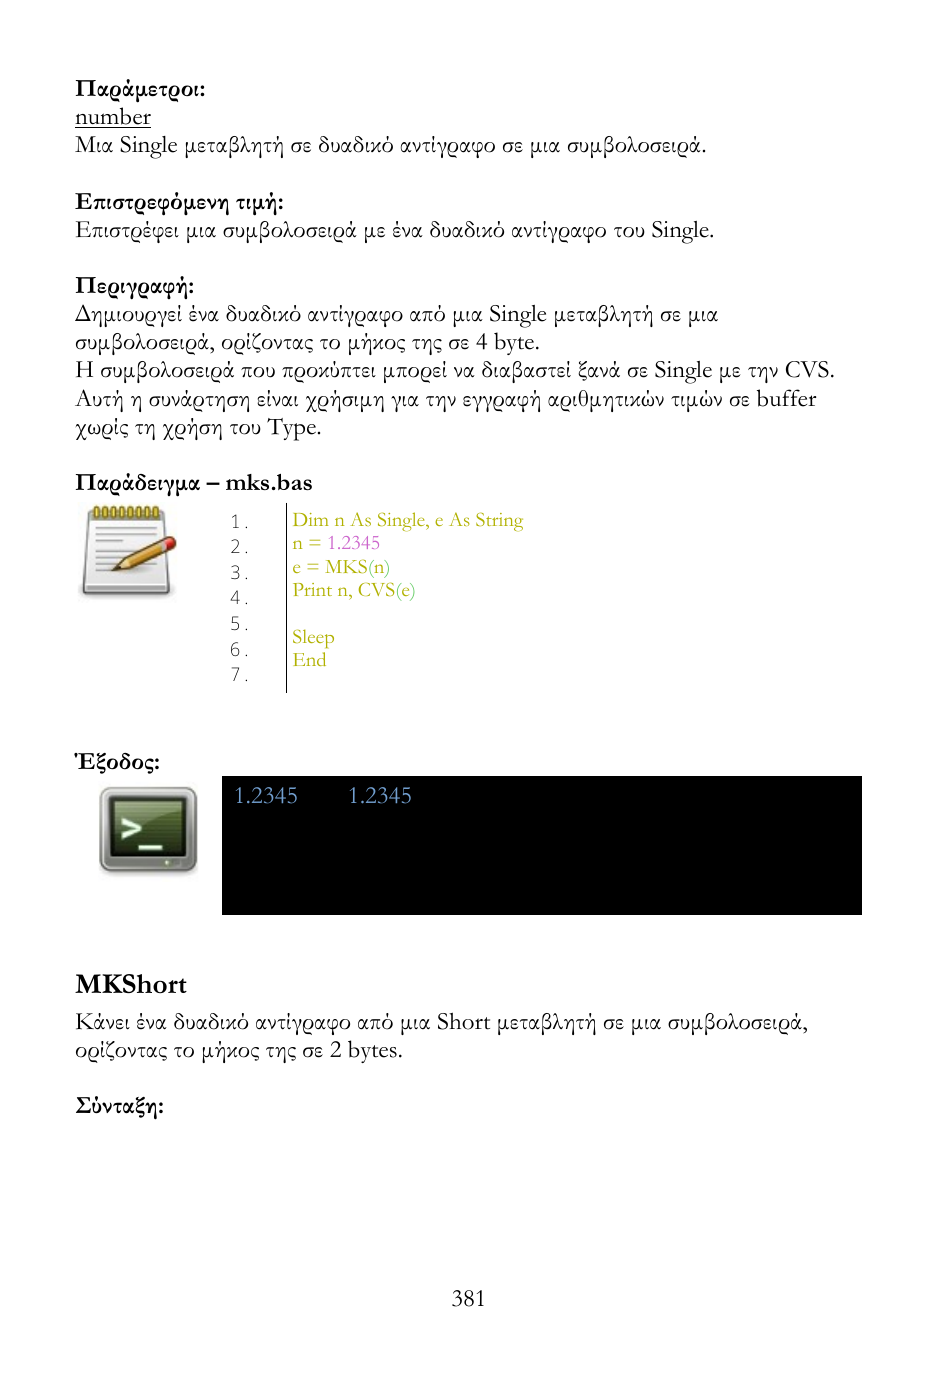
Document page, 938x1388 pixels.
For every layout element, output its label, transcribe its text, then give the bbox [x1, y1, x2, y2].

picture [98, 781, 199, 882]
subtitle MKShort [75, 968, 862, 1001]
text Δημιουργεί ένα δυαδικό αντίγραφο από μια Single μεταβλητή σε μια συμβολοσειρά, ορίζοντας το μήκος της σε 4 byte. [75, 300, 862, 356]
text Μια Single μεταβλητή σε δυαδικό αντίγραφο σε μια συμβολοσειρά. [75, 131, 862, 159]
text number [75, 103, 862, 131]
text Παράδειγμα – mks.bas [75, 469, 862, 497]
text Επιστρεφόμενη τιμή: [75, 187, 862, 216]
text Επιστρέφει μια συμβολοσειρά με ένα δυαδικό αντίγραφο του Single. [75, 216, 862, 244]
picture [77, 502, 178, 603]
text Κάνει ένα δυαδικό αντίγραφο από μια Short μεταβλητή σε μια συμβολοσειρά, ορίζοντας το μήκος της σε 2 bytes. [75, 1008, 862, 1064]
table_header [75, 776, 222, 915]
table_header [75, 497, 180, 719]
table_header [180, 497, 863, 719]
text Σύνταξη: [75, 1092, 862, 1120]
text Η συμβολοσειρά που προκύπτει μπορεί να διαβαστεί ξανά σε Single με την CVS. [75, 356, 862, 384]
text Έξοδος: [75, 748, 862, 776]
table_header 1.2345 1.2345 [222, 776, 862, 915]
text Αυτή η συνάρτηση είναι χρήσιμη για την εγγραφή αριθμητικών τιμών σε buffer χωρίς τη χρήση του Type. [75, 384, 862, 441]
text Περιγραφή: [75, 272, 862, 300]
table_header Dim n As Single, e As String n = 1.2345 e = MKS(n) Print n, CVS(e) Sleep End [287, 503, 857, 693]
table_header [186, 503, 286, 693]
text Παράμετροι: [75, 75, 862, 103]
